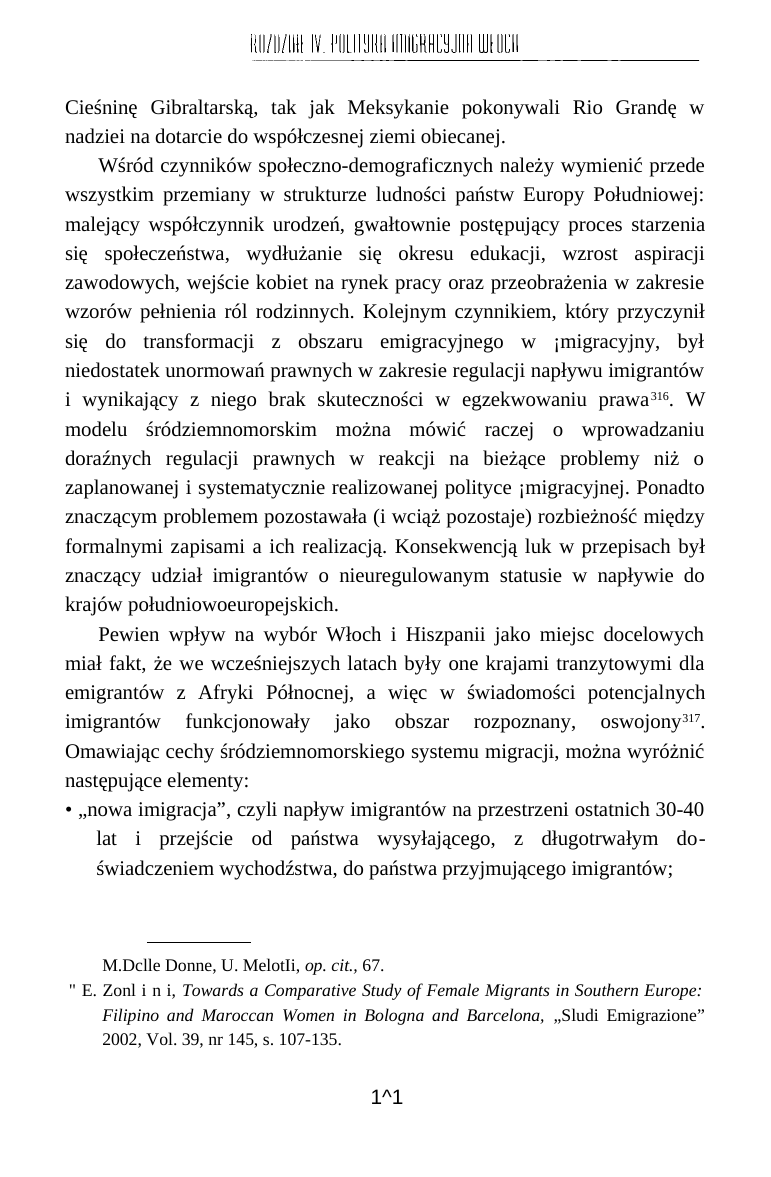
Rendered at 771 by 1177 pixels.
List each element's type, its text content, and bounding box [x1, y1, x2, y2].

text M.Dclle Donne, U. MelotIi, op. cit., 67. [69, 954, 705, 975]
text Cieśninę Gibraltarską, tak jak Meksykanie pokonywali Rio Grandę w nadziei na dotarcie do współczesnej ziemi obiecanej. [65, 94, 705, 148]
text • „nowa imigracja”, czyli napływ imigrantów na przestrzeni ostatnich 30-40 lat i przejście od państwa wysyłającego, z długotrwałym do­świadczeniem wychodźstwa, do państwa przyjmującego imigrantów; [65, 797, 705, 880]
text 1^1 [69, 1084, 705, 1108]
picture [250, 34, 700, 61]
text Pewien wpływ na wybór Włoch i Hiszpanii jako miejsc docelowych miał fakt, że we wcześniejszych latach były one krajami tranzytowymi dla emigrantów z Afryki Północnej, a więc w świadomości potencjal­nych imigrantów funkcjonowały jako obszar rozpoznany, oswojony317. Omawiając cechy śródziemnomorskiego systemu migracji, można wyróżnić następujące elementy: [65, 621, 705, 792]
text Wśród czynników społeczno-demograficznych należy wymienić przede wszystkim przemiany w strukturze ludności państw Europy Południowej: malejący współczynnik urodzeń, gwałtownie postę­pujący proces starzenia się społeczeństwa, wydłużanie się okresu edukacji, wzrost aspiracji zawodowych, wejście kobiet na rynek pracy oraz przeobrażenia w zakresie wzorów pełnienia ról rodzinnych. Ko­lejnym czynnikiem, który przyczynił się do transformacji z obszaru emigracyjnego w ¡migracyjny, był niedostatek unormowań prawnych w zakresie regulacji napływu imigrantów i wynikający z niego brak skuteczności w egzekwowaniu prawa316. W modelu śródziemnomorskim można mówić raczej o wprowadzaniu doraźnych regulacji prawnych w reakcji na bieżące problemy niż o zaplanowanej i systematycznie realizowanej polityce ¡migracyjnej. Ponadto znaczącym problemem pozostawała (i wciąż pozostaje) rozbieżność między formalnymi za­pisami a ich realizacją. Konsekwencją luk w przepisach był znaczący udział imigrantów o nieuregulowanym statusie w napływie do krajów południowoeuropejskich. [65, 153, 705, 616]
text " E. Zonl i n i, Towards a Comparative Study of Female Migrants in Southern Europe: Filipino and Maroccan Women in Bologna and Barcelona, „Sludi Emigrazione” 2002, Vol. 39, nr 145, s. 107-135. [69, 979, 705, 1049]
